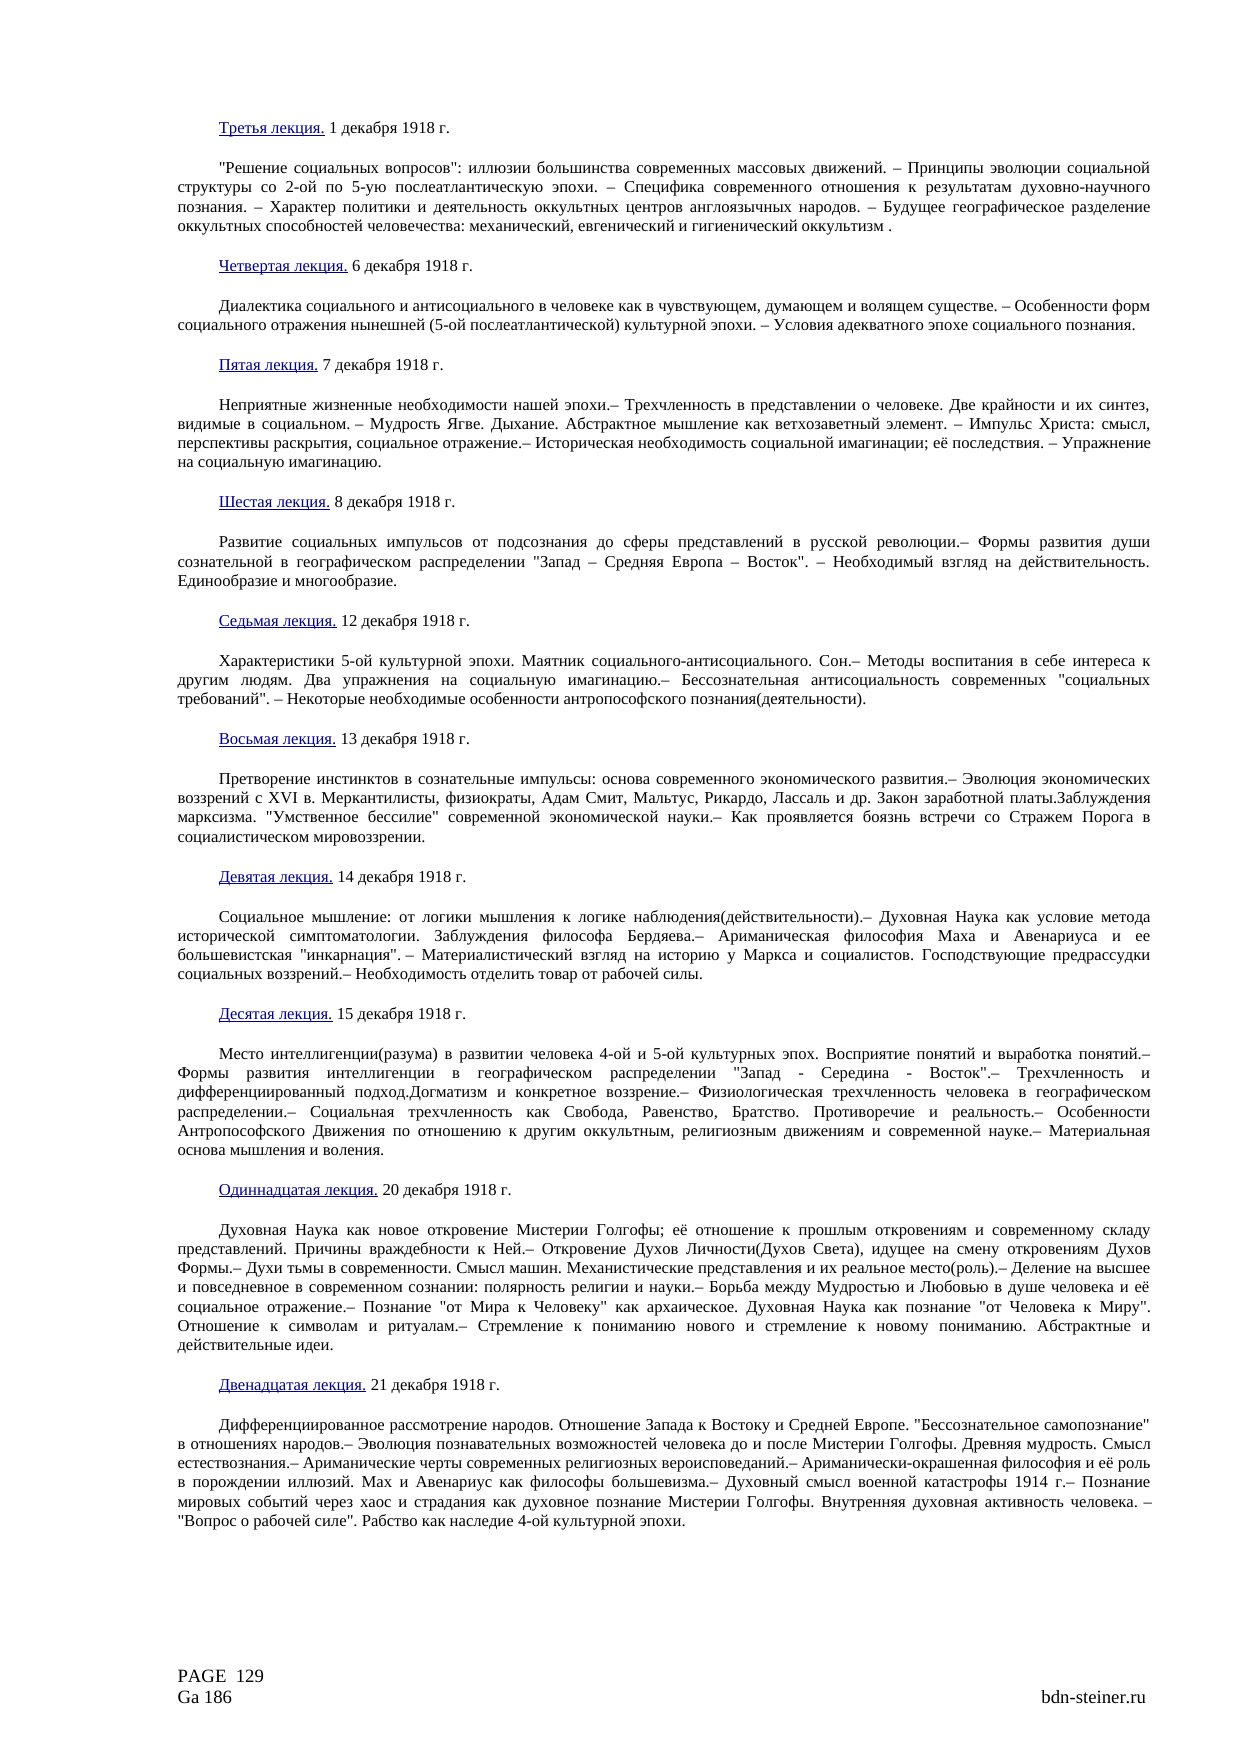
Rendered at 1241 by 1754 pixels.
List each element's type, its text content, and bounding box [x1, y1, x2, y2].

text Двенадцатая лекция. 21 декабря 1918 г. [177, 1375, 1152, 1394]
text Десятая лекция. 15 декабря 1918 г. [177, 1004, 1152, 1023]
text "Решение социальных вопросов": иллюзии большинства современных массовых движений. – Принципы эволюции социальной структуры со 2-ой по 5-ую послеатлантическую эпохи. – Специфика современного отношения к результатам духовно-научного познания. – Характер политики и деятельность оккультных центров англоязычных народов. – Будущее географическое разделение оккультных способностей человечества: механический, евгенический и гигиенический оккультизм . [177, 158, 1152, 235]
text Одиннадцатая лекция. 20 декабря 1918 г. [177, 1180, 1152, 1199]
text Место интеллигенции(разума) в развитии человека 4-ой и 5-ой культурных эпох. Восприятие понятий и выработка понятий.– Формы развития интеллигенции в географическом распределении "Запад - Середина - Восток".– Трехчленность и дифференциированный подход.Догматизм и конкретное воззрение.– Физиологическая трехчленность человека в географическом распределении.– Социальная трехчленность как Свобода, Равенство, Братство. Противоречие и реальность.– Особенности Антропософского Движения по отношению к другим оккультным, религиозным движениям и современной науке.– Материальная основа мышления и воления. [177, 1044, 1152, 1159]
text Третья лекция. 1 декабря 1918 г. [177, 118, 1152, 137]
text Седьмая лекция. 12 декабря 1918 г. [177, 611, 1152, 630]
text Четвертая лекция. 6 декабря 1918 г. [177, 256, 1152, 275]
text Развитие социальных импульсов от подсознания до сферы представлений в русской революции.– Формы развития души сознательной в географическом распределении "Запад – Средняя Европа – Восток". – Необходимый взгляд на действительность. Единообразие и многообразие. [177, 532, 1152, 590]
text Шестая лекция. 8 декабря 1918 г. [177, 492, 1152, 511]
text Дифференциированное рассмотрение народов. Отношение Запада к Востоку и Средней Европе. "Бессознательное самопознание" в отношениях народов.– Эволюция познавательных возможностей человека до и после Мистерии Голгофы. Древняя мудрость. Смысл естествознания.– Ариманические черты современных религиозных вероисповеданий.– Ариманически-окрашенная философия и её роль в порождении иллюзий. Мах и Авенариус как философы большевизма.– Духовный смысл военной катастрофы 1914 г.– Познание мировых событий через хаос и страдания как духовное познание Мистерии Голгофы. Внутренняя духовная активность человека. – "Вопрос о рабочей силе". Рабство как наследие 4-ой культурной эпохи. [177, 1415, 1152, 1530]
text Претворение инстинктов в сознательные импульсы: основа современного экономического развития.– Эволюция экономических воззрений с XVI в. Меркантилисты, физиократы, Адам Смит, Мальтус, Рикардо, Лассаль и др. Закон заработной платы.Заблуждения марксизма. "Умственное бессилие" современной экономической науки.– Как проявляется боязнь встречи со Стражем Порога в социалистическом мировоззрении. [177, 769, 1152, 846]
text Диалектика социального и антисоциального в человеке как в чувствующем, думающем и волящем существе. – Особенности форм социального отражения нынешней (5-ой послеатлантической) культурной эпохи. – Условия адекватного эпохе социального познания. [177, 296, 1152, 334]
text Социальное мышление: от логики мышления к логике наблюдения(действительности).– Духовная Наука как условие метода исторической симптоматологии. Заблуждения философа Бердяева.– Ариманическая философия Маха и Авенариуса и ее большевистская "инкарнация". – Материалистический взгляд на историю у Маркса и социалистов. Господствующие предрассудки социальных воззрений.– Необходимость отделить товар от рабочей силы. [177, 906, 1152, 983]
text Характеристики 5-ой культурной эпохи. Маятник социального-антисоциального. Сон.– Методы воспитания в себе интереса к другим людям. Два упражнения на социальную имагинацию.– Бессознательная антисоциальность современных "социальных требований". – Некоторые необходимые особенности антропософского познания(деятельности). [177, 651, 1152, 708]
text Пятая лекция. 7 декабря 1918 г. [177, 355, 1152, 374]
text Восьмая лекция. 13 декабря 1918 г. [177, 729, 1152, 748]
text Девятая лекция. 14 декабря 1918 г. [177, 866, 1152, 886]
text Духовная Наука как новое откровение Мистерии Голгофы; её отношение к прошлым откровениям и современному складу представлений. Причины враждебности к Ней.– Откровение Духов Личности(Духов Света), идущее на смену откровениям Духов Формы.– Духи тьмы в современности. Смысл машин. Механистические представления и их реальное место(роль).– Деление на высшее и повседневное в современном сознании: полярность религии и науки.– Борьба между Мудростью и Любовью в душе человека и её социальное отражение.– Познание "от Мира к Человеку" как архаическое. Духовная Наука как познание "от Человека к Миру". Отношение к символам и ритуалам.– Стремление к пониманию нового и стремление к новому пониманию. Абстрактные и действительные идеи. [177, 1220, 1152, 1354]
text Неприятные жизненные необходимости нашей эпохи.– Трехчленность в представлении о человеке. Две крайности и их синтез, видимые в социальном. – Мудрость Ягве. Дыхание. Абстрактное мышление как ветхозаветный элемент. – Импульс Христа: смысл, перспективы раскрытия, социальное отражение.– Историческая необходимость социальной имагинации; её последствия. – Упражнение на социальную имагинацию. [177, 395, 1152, 471]
